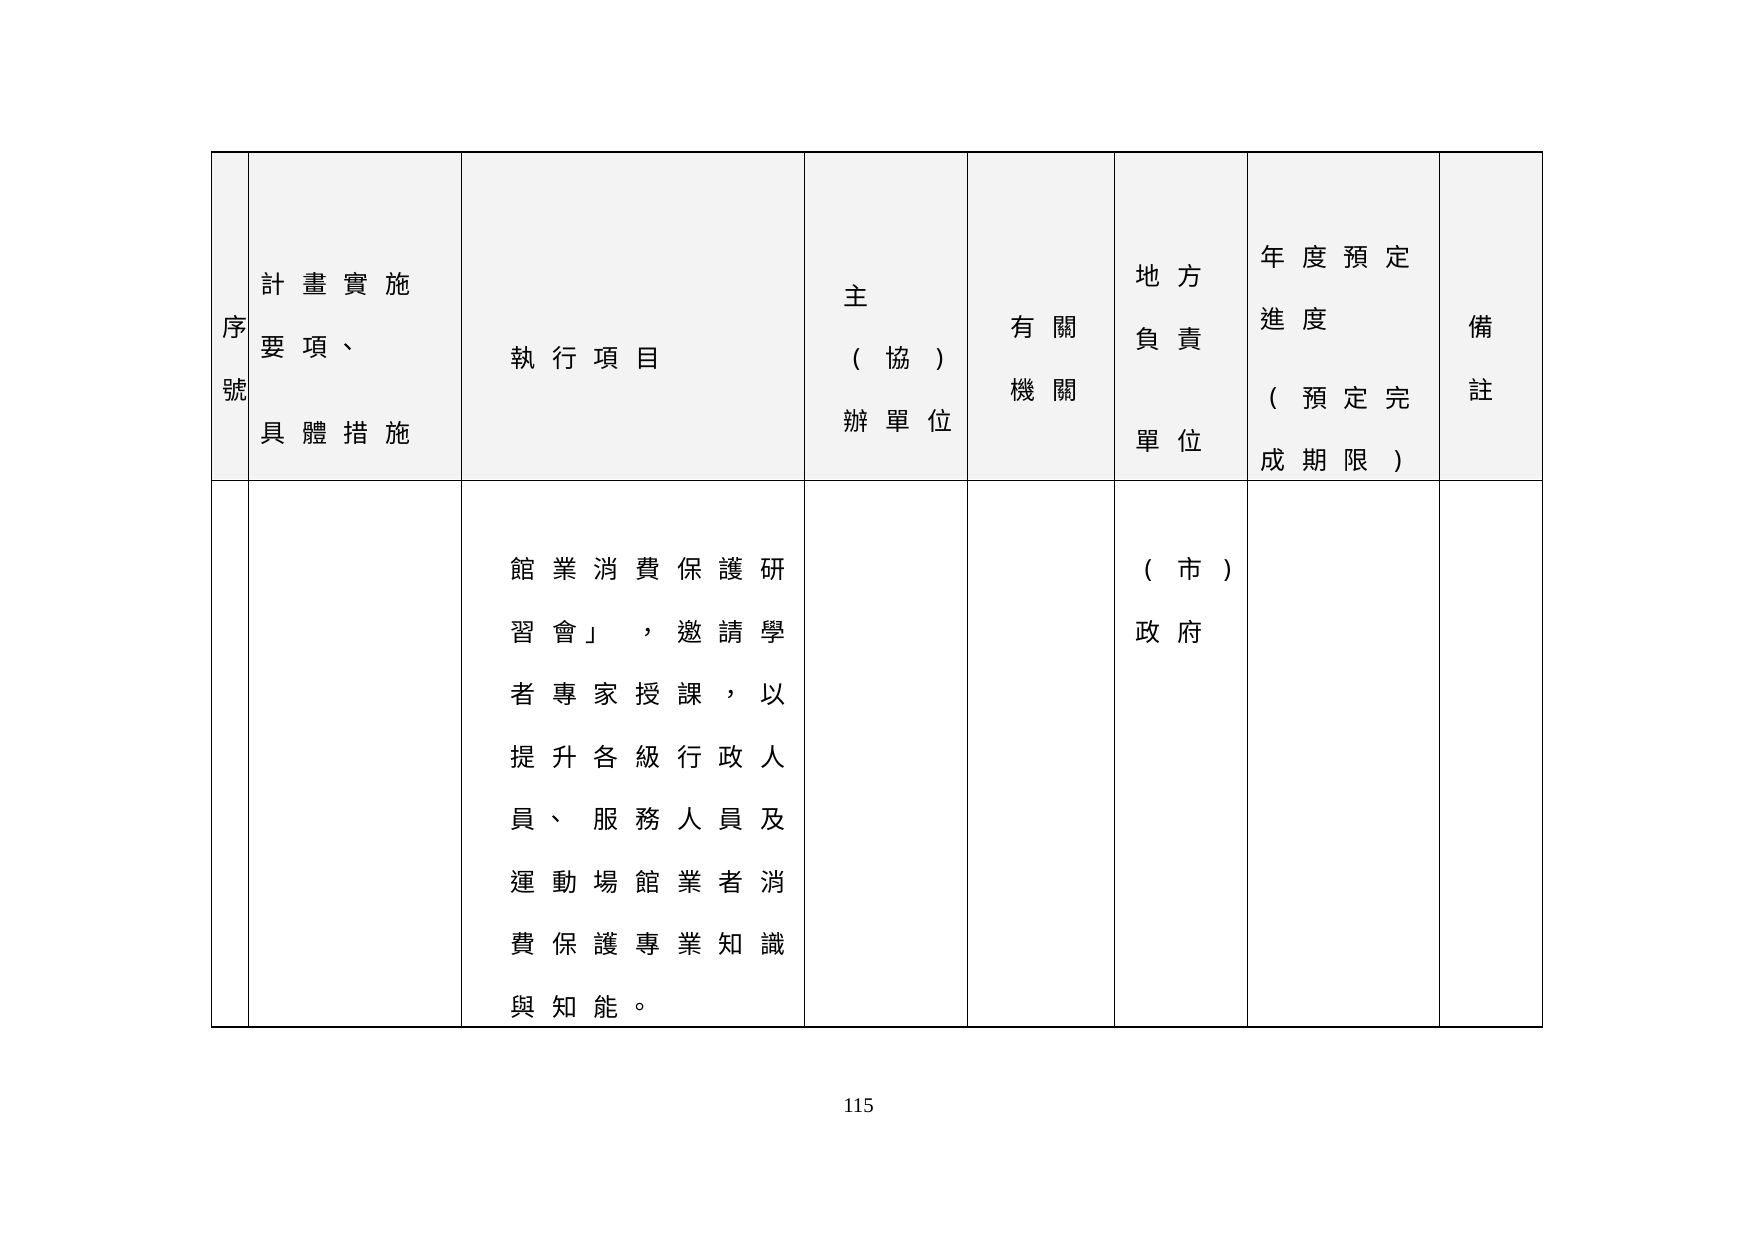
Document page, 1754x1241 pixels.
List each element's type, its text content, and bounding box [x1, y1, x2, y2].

table_header 執行項目 [462, 153, 804, 479]
table_cell [1440, 481, 1542, 1026]
table_cell [805, 481, 967, 1026]
table_cell [212, 481, 248, 1026]
table_header 地方負責 單位 [1115, 153, 1247, 479]
table_header 主(協)辦單位 [805, 153, 967, 479]
table_header 有關機關 [968, 153, 1114, 479]
table_header 計畫實施要項、 具體措施 [249, 153, 461, 479]
table_cell (市)政府 [1115, 481, 1247, 1026]
table_header 備註 [1440, 153, 1542, 479]
table_cell 館業消費保護研習會」，邀請學者專家授課，以提升各級行政人員、服務人員及運動場館業者消費保護專業知識與知能。 [462, 481, 804, 1026]
table_header 年度預定進度 (預定完成期限) [1248, 153, 1439, 479]
table_cell [1248, 481, 1439, 1026]
table_cell [968, 481, 1114, 1026]
table_cell [249, 481, 461, 1026]
table_header 序號 [212, 153, 248, 479]
